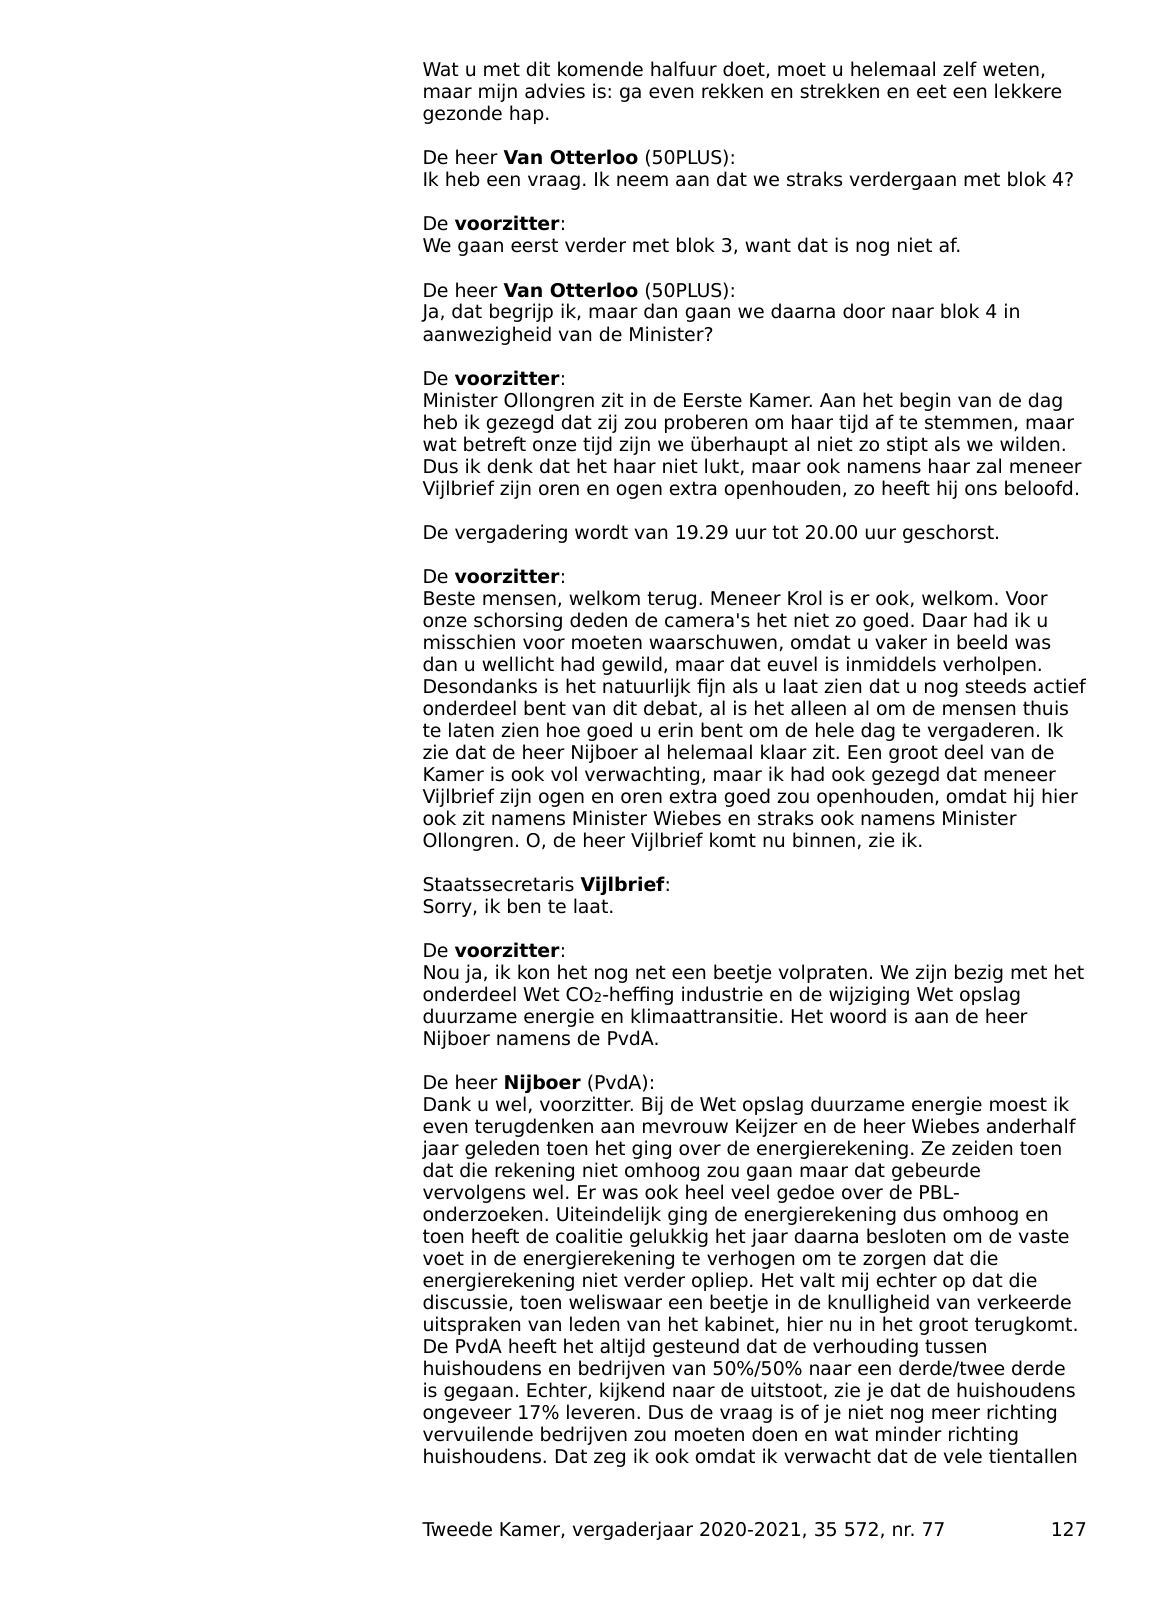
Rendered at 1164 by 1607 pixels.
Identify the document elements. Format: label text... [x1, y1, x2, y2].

text Minister Ollongren zit in de Eerste Kamer. Aan het begin van de dag heb ik gezegd dat zij zou proberen om haar tijd af te stemmen, maar wat betreft onze tijd zijn we überhaupt al niet zo stipt als we wilden. Dus ik denk dat het haar niet lukt, maar ook namens haar zal meneer Vijlbrief zijn oren en ogen extra openhouden, zo heeft hij ons beloofd. [422, 389, 1087, 499]
text De voorzitter: [422, 566, 1087, 588]
text De vergadering wordt van 19.29 uur tot 20.00 uur geschorst. [422, 522, 1087, 544]
text Staatssecretaris Vijlbrief: [422, 874, 1087, 896]
text We gaan eerst verder met blok 3, want dat is nog niet af. [422, 235, 1087, 257]
text De voorzitter: [422, 368, 1087, 389]
text Ja, dat begrijp ik, maar dan gaan we daarna door naar blok 4 in aanwezigheid van de Minister? [422, 301, 1087, 345]
text De heer Van Otterloo (50PLUS): [422, 279, 1087, 301]
text Wat u met dit komende halfuur doet, moet u helemaal zelf weten, maar mijn advies is: ga even rekken en strekken en eet een lekkere gezonde hap. [422, 59, 1087, 125]
text De voorzitter: [422, 213, 1087, 235]
text De heer Van Otterloo (50PLUS): [422, 147, 1087, 169]
text Sorry, ik ben te laat. [422, 896, 1087, 918]
text De voorzitter: [422, 940, 1087, 962]
text Beste mensen, welkom terug. Meneer Krol is er ook, welkom. Voor onze schorsing deden de camera's het niet zo goed. Daar had ik u misschien voor moeten waarschuwen, omdat u vaker in beeld was dan u wellicht had gewild, maar dat euvel is inmiddels verholpen. Desondanks is het natuurlijk fijn als u laat zien dat u nog steeds actief onderdeel bent van dit debat, al is het alleen al om de mensen thuis te laten zien hoe goed u erin bent om de hele dag te vergaderen. Ik zie dat de heer Nijboer al helemaal klaar zit. Een groot deel van de Kamer is ook vol verwachting, maar ik had ook gezegd dat meneer Vijlbrief zijn ogen en oren extra goed zou openhouden, omdat hij hier ook zit namens Minister Wiebes en straks ook namens Minister Ollongren. O, de heer Vijlbrief komt nu binnen, zie ik. [422, 588, 1087, 852]
text De heer Nijboer (PvdA): [422, 1072, 1087, 1094]
text Dank u wel, voorzitter. Bij de Wet opslag duurzame energie moest ik even terugdenken aan mevrouw Keijzer en de heer Wiebes anderhalf jaar geleden toen het ging over de energierekening. Ze zeiden toen dat die rekening niet omhoog zou gaan maar dat gebeurde vervolgens wel. Er was ook heel veel gedoe over de PBL-onderzoeken. Uiteindelijk ging de energierekening dus omhoog en toen heeft de coalitie gelukkig het jaar daarna besloten om de vaste voet in de energierekening te verhogen om te zorgen dat die energierekening niet verder opliep. Het valt mij echter op dat die discussie, toen weliswaar een beetje in de knulligheid van verkeerde uitspraken van leden van het kabinet, hier nu in het groot terugkomt. De PvdA heeft het altijd gesteund dat de verhouding tussen huishoudens en bedrijven van 50%/50% naar een derde/twee derde is gegaan. Echter, kijkend naar de uitstoot, zie je dat de huishoudens ongeveer 17% leveren. Dus de vraag is of je niet nog meer richting vervuilende bedrijven zou moeten doen en wat minder richting huishoudens. Dat zeg ik ook omdat ik verwacht dat de vele tientallen [422, 1094, 1087, 1468]
text Ik heb een vraag. Ik neem aan dat we straks verdergaan met blok 4? [422, 169, 1087, 191]
text Nou ja, ik kon het nog net een beetje volpraten. We zijn bezig met het onderdeel Wet CO2-heffing industrie en de wijziging Wet opslag duurzame energie en klimaattransitie. Het woord is aan de heer Nijboer namens de PvdA. [422, 962, 1087, 1050]
